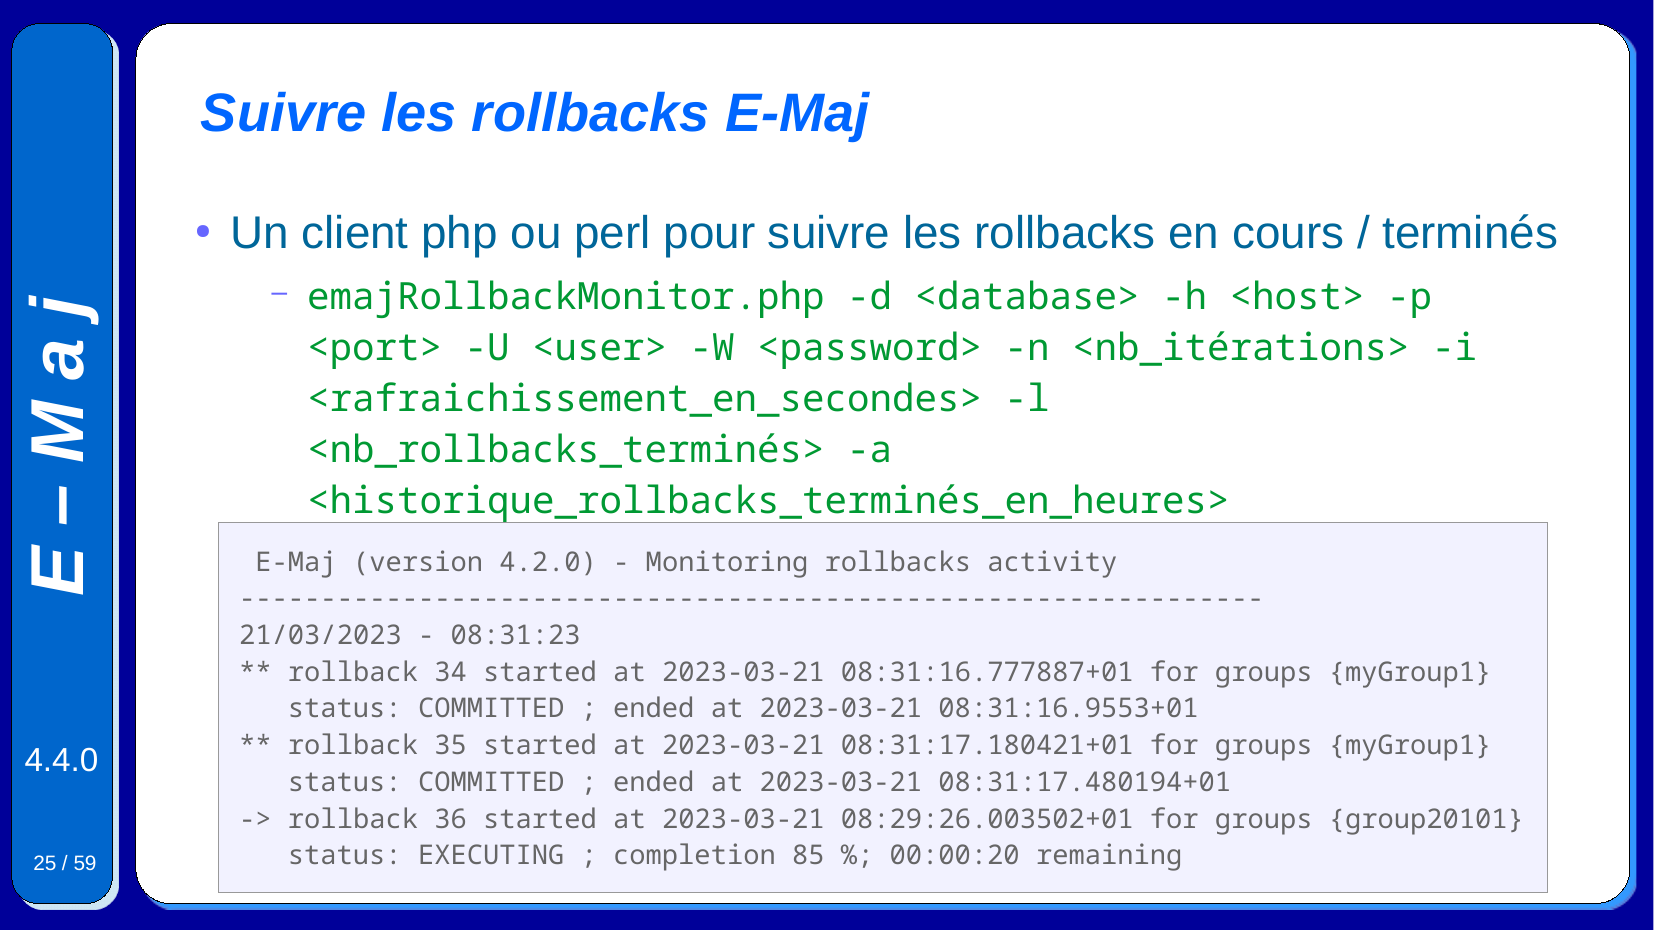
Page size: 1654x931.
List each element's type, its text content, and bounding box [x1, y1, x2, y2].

text_box E-Maj (version 4.2.0) - Monitoring rollbacks activity --------------------------------------------------------------- 21/03/2023 - 08:31:23 ** rollback 34 started at 2023-03-21 08:31:16.777887+01 for groups {myGroup1} status: COMMITTED ; ended at 2023-03-21 08:31:16.9553+01 ** rollback 35 started at 2023-03-21 08:31:17.180421+01 for groups {myGroup1} status: COMMITTED ; ended at 2023-03-21 08:31:17.480194+01 -> rollback 36 started at 2023-03-21 08:29:26.003502+01 for groups {group20101} status: EXECUTING ; completion 85 %; 00:00:20 remaining [218, 522, 1548, 878]
list Un client php ou perl pour suivre les rollbacks en cours / terminés emajRollbackMonitor.php -d <database> -h <host> -p <port> -U <user> -W <password> -n <nb_itérations> -i <rafraichissement_en_secondes> -l <nb_rollbacks_terminés> -a <historique_rollbacks_terminés_en_heures> [177, 206, 1587, 502]
title Suivre les rollbacks E-Maj [200, 34, 1575, 191]
